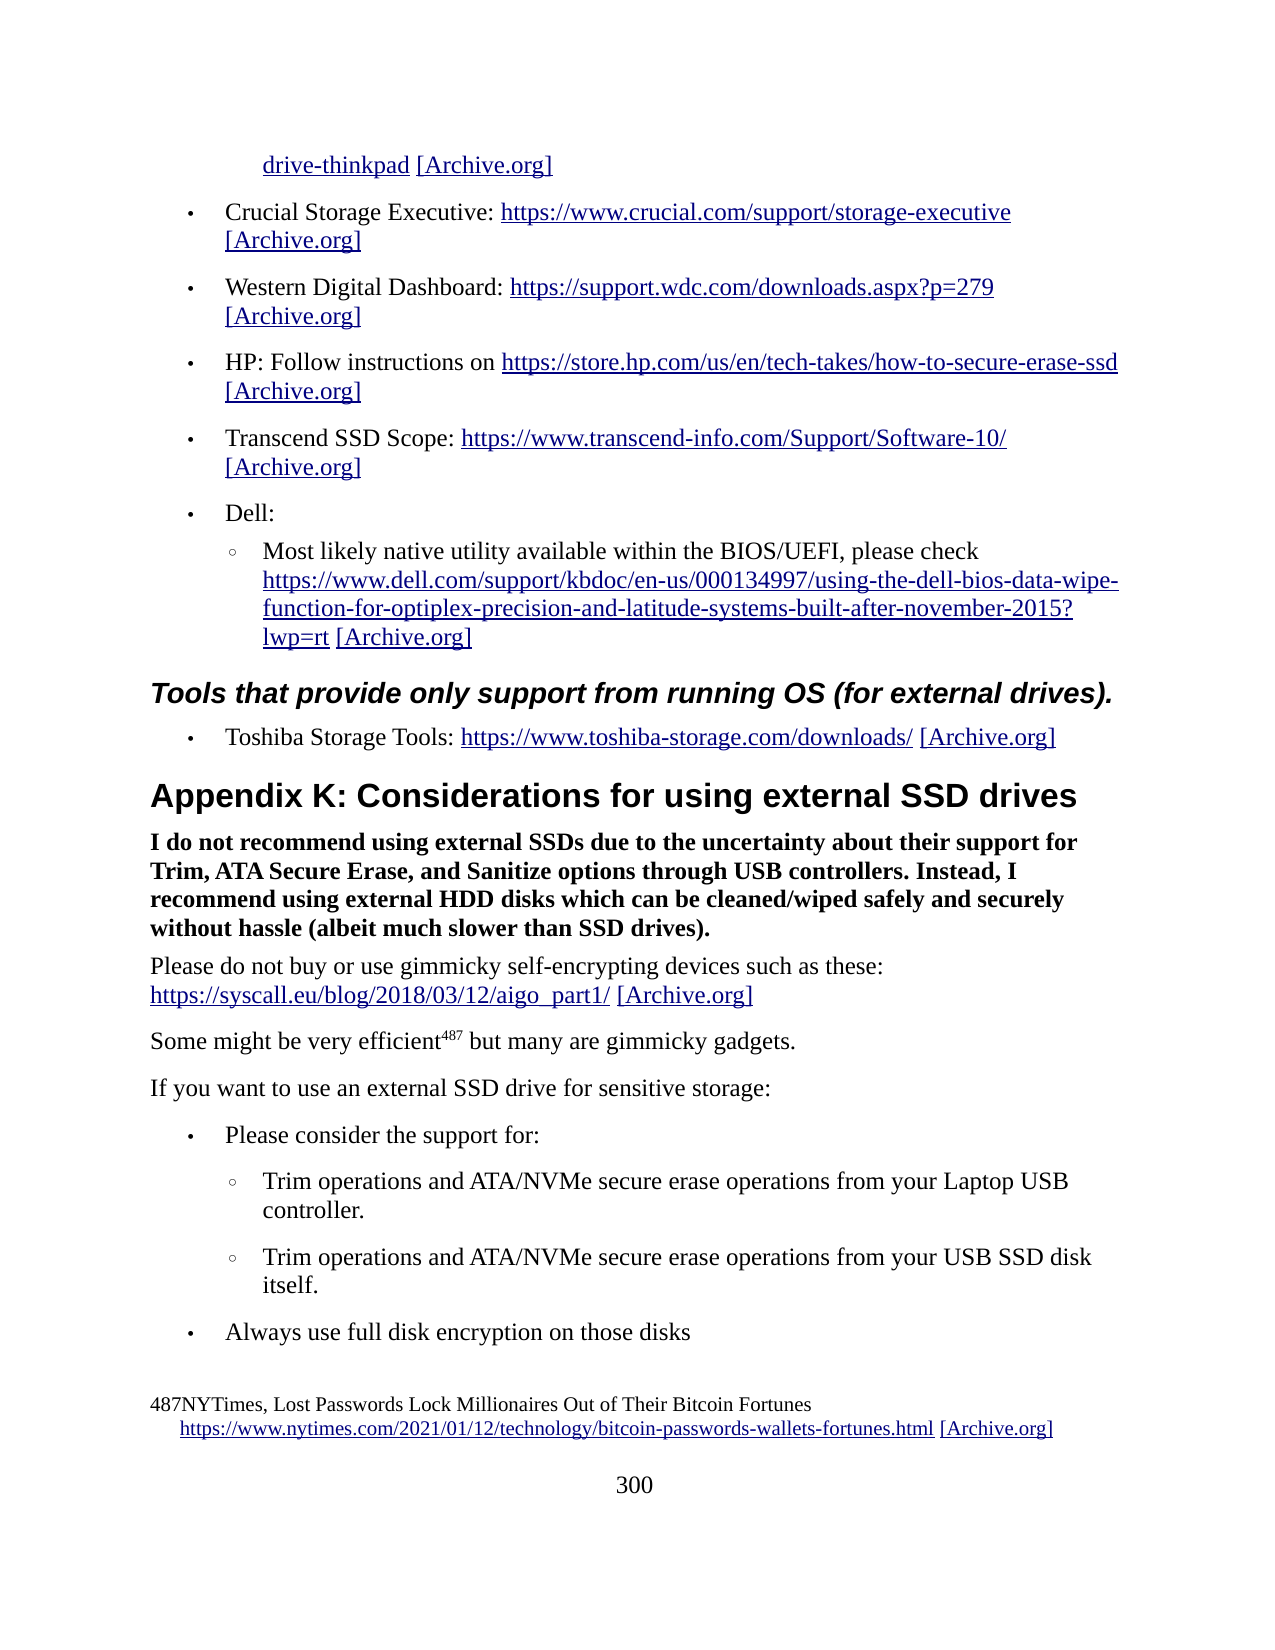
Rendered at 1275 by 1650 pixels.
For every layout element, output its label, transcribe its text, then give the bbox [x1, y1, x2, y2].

list Western Digital Dashboard: https://support.wdc.com/downloads.aspx?p=279 [Archive.org] [187, 272, 1125, 329]
list Always use full disk encryption on those disks [187, 1317, 1125, 1346]
text If you want to use an external SSD drive for sensitive storage: [150, 1073, 1125, 1102]
text Please do not buy or use gimmicky self-encrypting devices such as these: https://syscall.eu/blog/2018/03/12/aigo_part1/ [Archive.org] [150, 951, 1125, 1008]
text I do not recommend using external SSDs due to the uncertainty about their support for Trim, ATA Secure Erase, and Sanitize options through USB controllers. Instead, I recommend using external HDD disks which can be cleaned/wiped safely and securely without hassle (albeit much slower than SSD drives). [150, 827, 1125, 942]
subtitle Tools that provide only support from running OS (for external drives). [150, 676, 1125, 709]
list Please consider the support for: [187, 1120, 1125, 1148]
list HP: Follow instructions on https://store.hp.com/us/en/tech-takes/how-to-secure-erase-ssd [Archive.org] [187, 347, 1125, 405]
list Most likely native utility available within the BIOS/UEFI, please check https://www.dell.com/support/kbdoc/en-us/000134997/using-the-dell-bios-data-wipe-function-for-optiplex-precision-and-latitude-systems-built-after-november-2015?lwp=rt [Archive.org] [225, 536, 1125, 651]
list Toshiba Storage Tools: https://www.toshiba-storage.com/downloads/ [Archive.org] [187, 722, 1125, 751]
text NYTimes, Lost Passwords Lock Millionaires Out of Their Bitcoin Fortunes https://www.nytimes.com/2021/01/12/technology/bitcoin-passwords-wallets-fortunes.html [Archive.org] [150, 1392, 1125, 1440]
list Dell: [187, 498, 1125, 527]
list drive-thinkpad [Archive.org] [225, 150, 1125, 179]
list Crucial Storage Executive: https://www.crucial.com/support/storage-executive [Archive.org] [187, 197, 1125, 254]
text Some might be very efficient but many are gimmicky gadgets. [150, 1026, 1125, 1055]
list Trim operations and ATA/NVMe secure erase operations from your USB SSD disk itself. [225, 1242, 1125, 1299]
subtitle Appendix K: Considerations for using external SSD drives [150, 776, 1125, 814]
list Trim operations and ATA/NVMe secure erase operations from your Laptop USB controller. [225, 1166, 1125, 1224]
list Transcend SSD Scope: https://www.transcend-info.com/Support/Software-10/ [Archive.org] [187, 423, 1125, 480]
